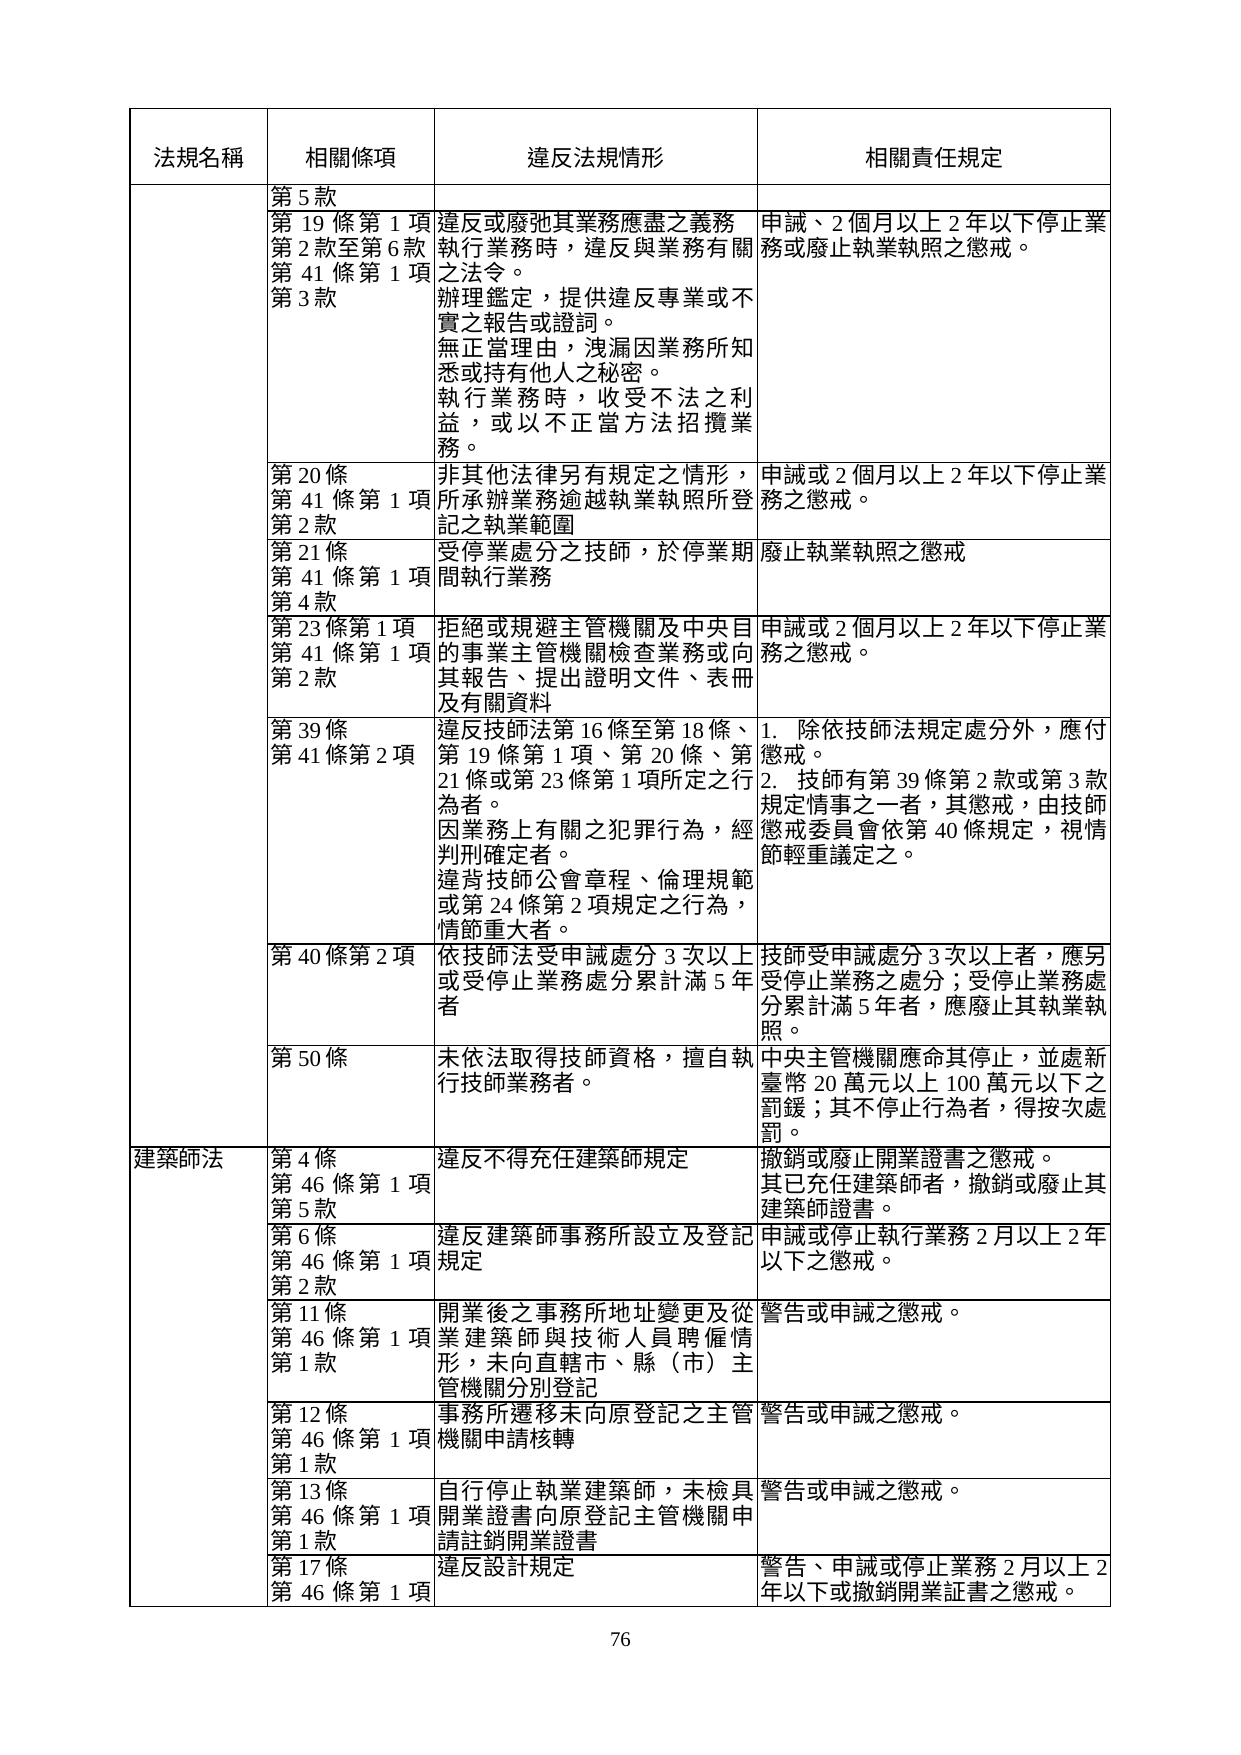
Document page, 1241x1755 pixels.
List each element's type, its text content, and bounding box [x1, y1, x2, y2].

table_header 法規名稱 [131, 109, 267, 184]
table_cell 開業後之事務所地址變更及從業建築師與技術人員聘僱情形，未向直轄市、縣（市）主管機關分別登記 [435, 1301, 757, 1401]
table_cell 拒絕或規避主管機關及中央目的事業主管機關檢查業務或向其報告、提出證明文件、表冊及有關資料 [435, 617, 757, 717]
table_cell 申誡或2個月以上2年以下停止業務之懲戒。 [758, 463, 1110, 538]
table_cell 撤銷或廢止開業證書之懲戒。 其已充任建築師者，撤銷或廢止其建築師證書。 [758, 1148, 1110, 1223]
table_cell 違反建築師事務所設立及登記規定 [435, 1225, 757, 1299]
table_cell 警告、申誡或停止業務2月以上2年以下或撤銷開業証書之懲戒。 [758, 1556, 1110, 1606]
table_cell 第50條 [268, 1046, 434, 1146]
table_cell 第20條 第41條第1項第2款 [268, 463, 434, 538]
table_cell 未依法取得技師資格，擅自執行技師業務者。 [435, 1046, 757, 1146]
table_cell 警告或申誡之懲戒。 [758, 1301, 1110, 1401]
table_cell 警告或申誡之懲戒。 [758, 1479, 1110, 1554]
table_header 違反法規情形 [435, 109, 757, 184]
table_cell 技師受申誡處分3次以上者，應另受停止業務之處分；受停止業務處分累計滿5年者，應廢止其執業執照。 [758, 945, 1110, 1045]
table_cell 第11條 第46條第1項第1款 [268, 1301, 434, 1401]
table_cell 受停業處分之技師，於停業期間執行業務 [435, 540, 757, 615]
table_cell 違反技師法第16條至第18條、第19條第1項、第20條、第21條或第23條第1項所定之行為者。 因業務上有關之犯罪行為，經判刑確定者。 違背技師公會章程、倫理規範或第24條第2項規定之行為，情節重大者。 [435, 718, 757, 943]
table_cell 違反設計規定 [435, 1556, 757, 1606]
table_cell 第39條 第41條第2項 [268, 718, 434, 943]
table_cell 第5款 [268, 185, 434, 210]
table_cell 警告或申誡之懲戒。 [758, 1403, 1110, 1477]
table_cell 第12條 第46條第1項第1款 [268, 1403, 434, 1477]
table_cell 違反或廢弛其業務應盡之義務 執行業務時，違反與業務有關之法令。 辦理鑑定，提供違反專業或不實之報告或證詞。 無正當理由，洩漏因業務所知悉或持有他人之秘密。 執行業務時，收受不法之利益，或以不正當方法招攬業務。 [435, 212, 757, 462]
table_cell 第4條 第46條第1項第5款 [268, 1148, 434, 1223]
table_cell 非其他法律另有規定之情形，所承辦業務逾越執業執照所登記之執業範圍 [435, 463, 757, 538]
table_cell 第23條第1項 第41條第1項第2款 [268, 617, 434, 717]
table_cell 建築師法 [131, 1148, 267, 1606]
table_header 相關條項 [268, 109, 434, 184]
table_cell [435, 185, 757, 210]
table_cell 第40條第2項 [268, 945, 434, 1045]
table_cell 第6條 第46條第1項第2款 [268, 1225, 434, 1299]
table_cell [131, 185, 267, 1146]
table_cell 申誡、2個月以上2年以下停止業務或廢止執業執照之懲戒。 [758, 212, 1110, 462]
table_cell 第21條 第41條第1項第4款 [268, 540, 434, 615]
table_cell 廢止執業執照之懲戒 [758, 540, 1110, 615]
table_cell 第17條 第46條第1項 [268, 1556, 434, 1606]
table_cell 事務所遷移未向原登記之主管機關申請核轉 [435, 1403, 757, 1477]
table_cell 申誡或2個月以上2年以下停止業務之懲戒。 [758, 617, 1110, 717]
table_cell 違反不得充任建築師規定 [435, 1148, 757, 1223]
table_cell 除依技師法規定處分外，應付懲戒。 技師有第39條第2款或第3款規定情事之一者，其懲戒，由技師懲戒委員會依第40條規定，視情節輕重議定之。 [758, 718, 1110, 943]
table_cell 申誡或停止執行業務2月以上2年以下之懲戒。 [758, 1225, 1110, 1299]
table_cell 依技師法受申誡處分3次以上或受停止業務處分累計滿5年者 [435, 945, 757, 1045]
table_cell 中央主管機關應命其停止，並處新臺幣20萬元以上100萬元以下之罰鍰；其不停止行為者，得按次處罰。 [758, 1046, 1110, 1146]
table_cell 第19條第1項第2款至第6款 第41條第1項第3款 [268, 212, 434, 462]
table_cell 第13條 第46條第1項第1款 [268, 1479, 434, 1554]
table_header 相關責任規定 [758, 109, 1110, 184]
table_cell 自行停止執業建築師，未檢具開業證書向原登記主管機關申請註銷開業證書 [435, 1479, 757, 1554]
table_cell [758, 185, 1110, 210]
